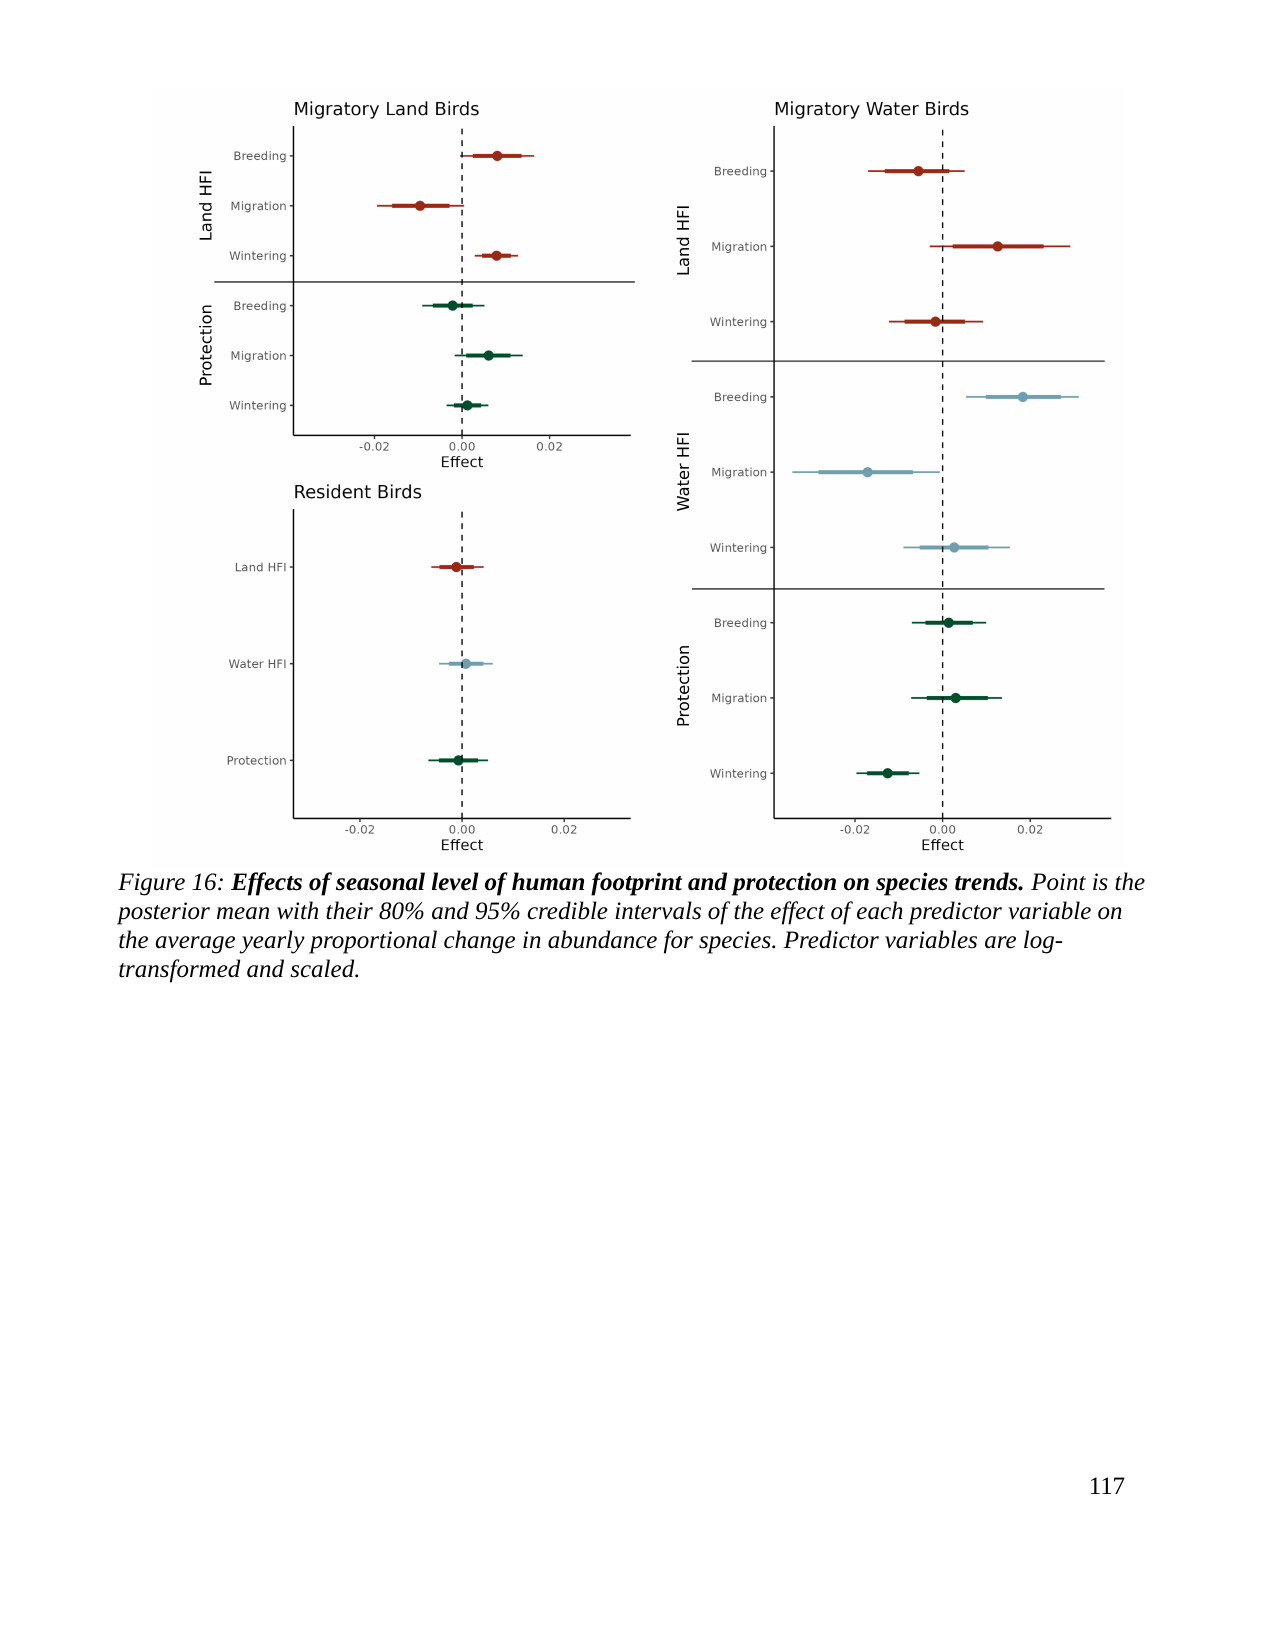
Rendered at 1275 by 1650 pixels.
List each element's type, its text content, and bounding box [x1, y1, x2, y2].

picture [150, 87, 1125, 868]
text Figure 16: Effects of seasonal level of human footprint and protection on species trends. Point is the posterior mean with their 80% and 95% credible intervals of the effect of each predictor variable on the average yearly proportional change in abundance for species. Predictor variables are log-transformed and scaled. [118, 868, 1157, 982]
